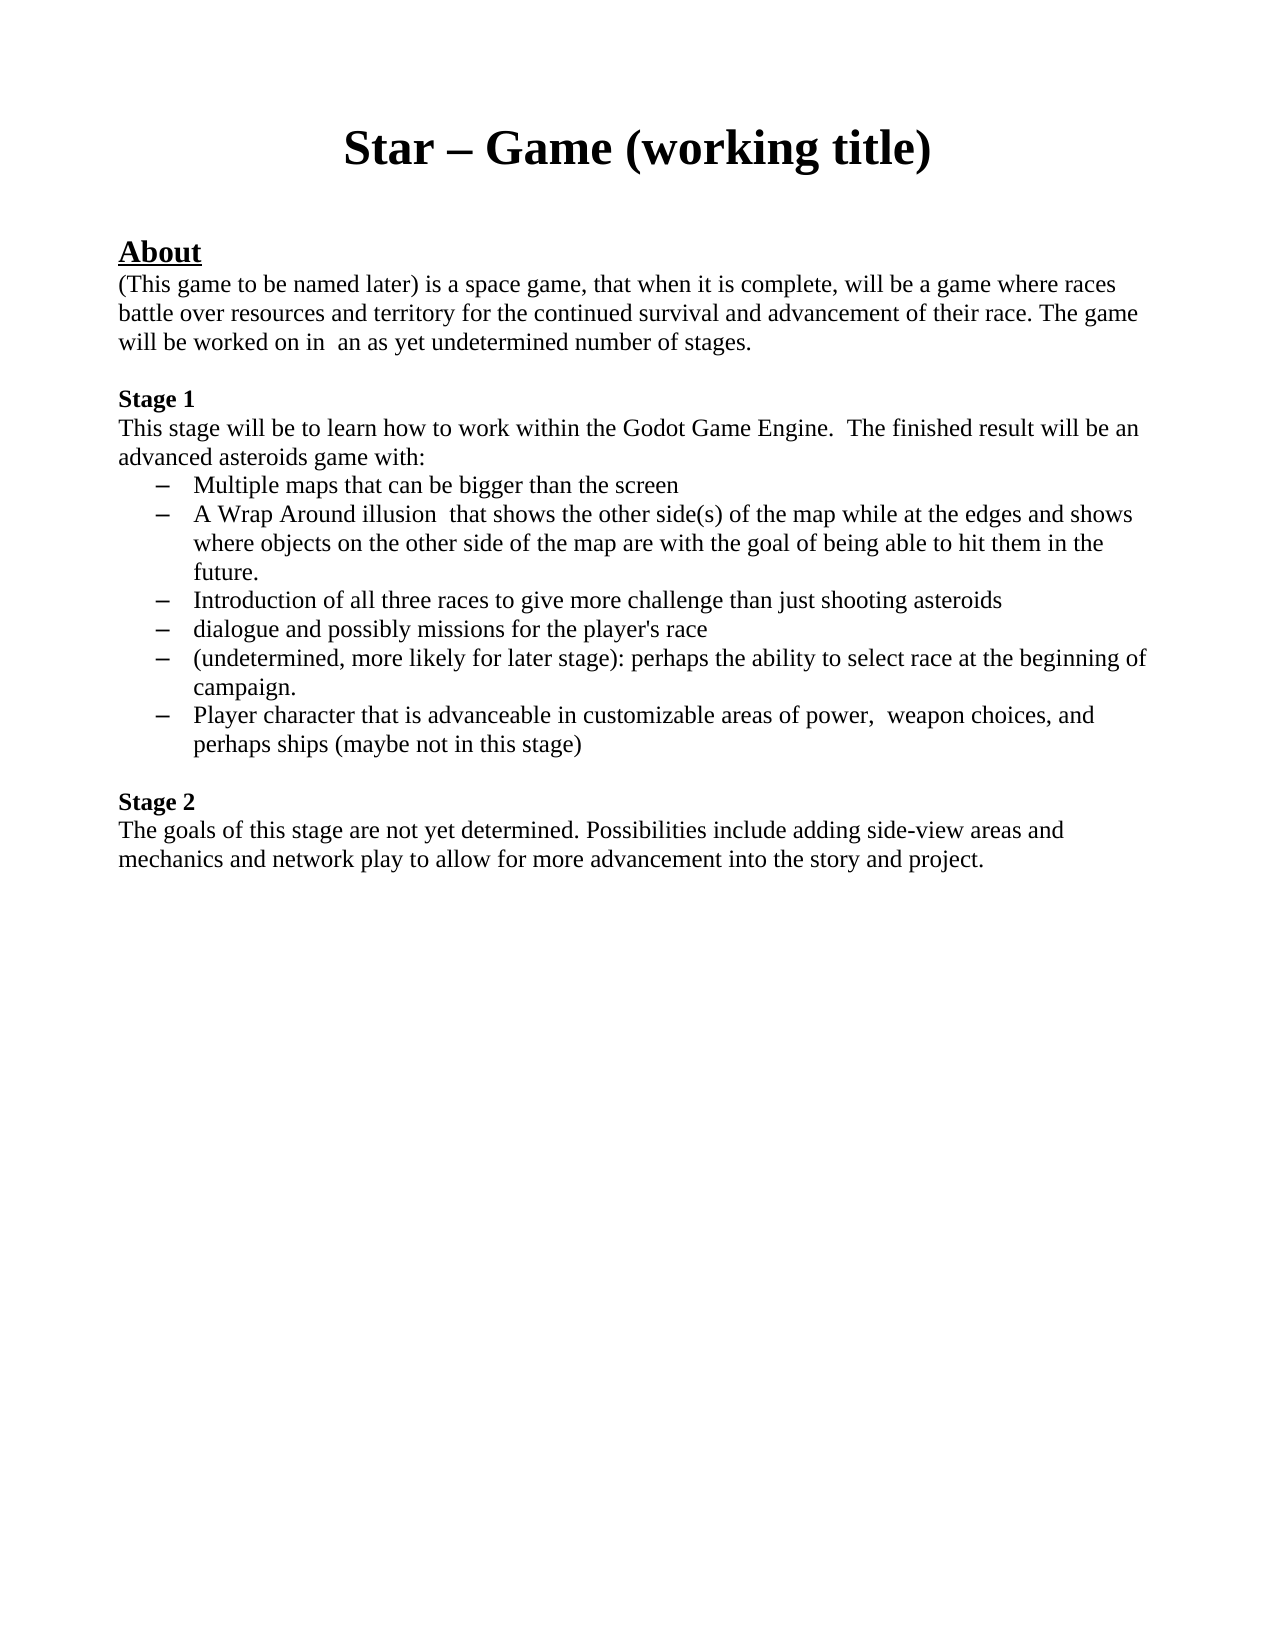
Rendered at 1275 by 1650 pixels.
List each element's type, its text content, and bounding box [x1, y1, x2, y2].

list A Wrap Around illusion that shows the other side(s) of the map while at the edges and shows where objects on the other side of the map are with the goal of being able to hit them in the future. [156, 499, 1157, 585]
text (This game to be named later) is a space game, that when it is complete, will be a game where races battle over resources and territory for the continued survival and advancement of their race. The game will be worked on in an as yet undetermined number of stages. [118, 269, 1157, 355]
text Stage 1 [118, 384, 1157, 413]
list dialogue and possibly missions for the player's race [156, 614, 1157, 643]
text About [118, 233, 1157, 269]
text The goals of this stage are not yet determined. Possibilities include adding side-view areas and mechanics and network play to allow for more advancement into the story and project. [118, 815, 1157, 873]
list Multiple maps that can be bigger than the screen [156, 470, 1157, 499]
list Introduction of all three races to give more challenge than just shooting asteroids [156, 585, 1157, 614]
list Player character that is advanceable in customizable areas of power, weapon choices, and perhaps ships (maybe not in this stage) [156, 700, 1157, 758]
list (undetermined, more likely for later stage): perhaps the ability to select race at the beginning of campaign. [156, 643, 1157, 700]
text This stage will be to learn how to work within the Godot Game Engine. The finished result will be an advanced asteroids game with: [118, 413, 1157, 470]
text Star – Game (working title) [118, 118, 1157, 176]
text Stage 2 [118, 787, 1157, 815]
